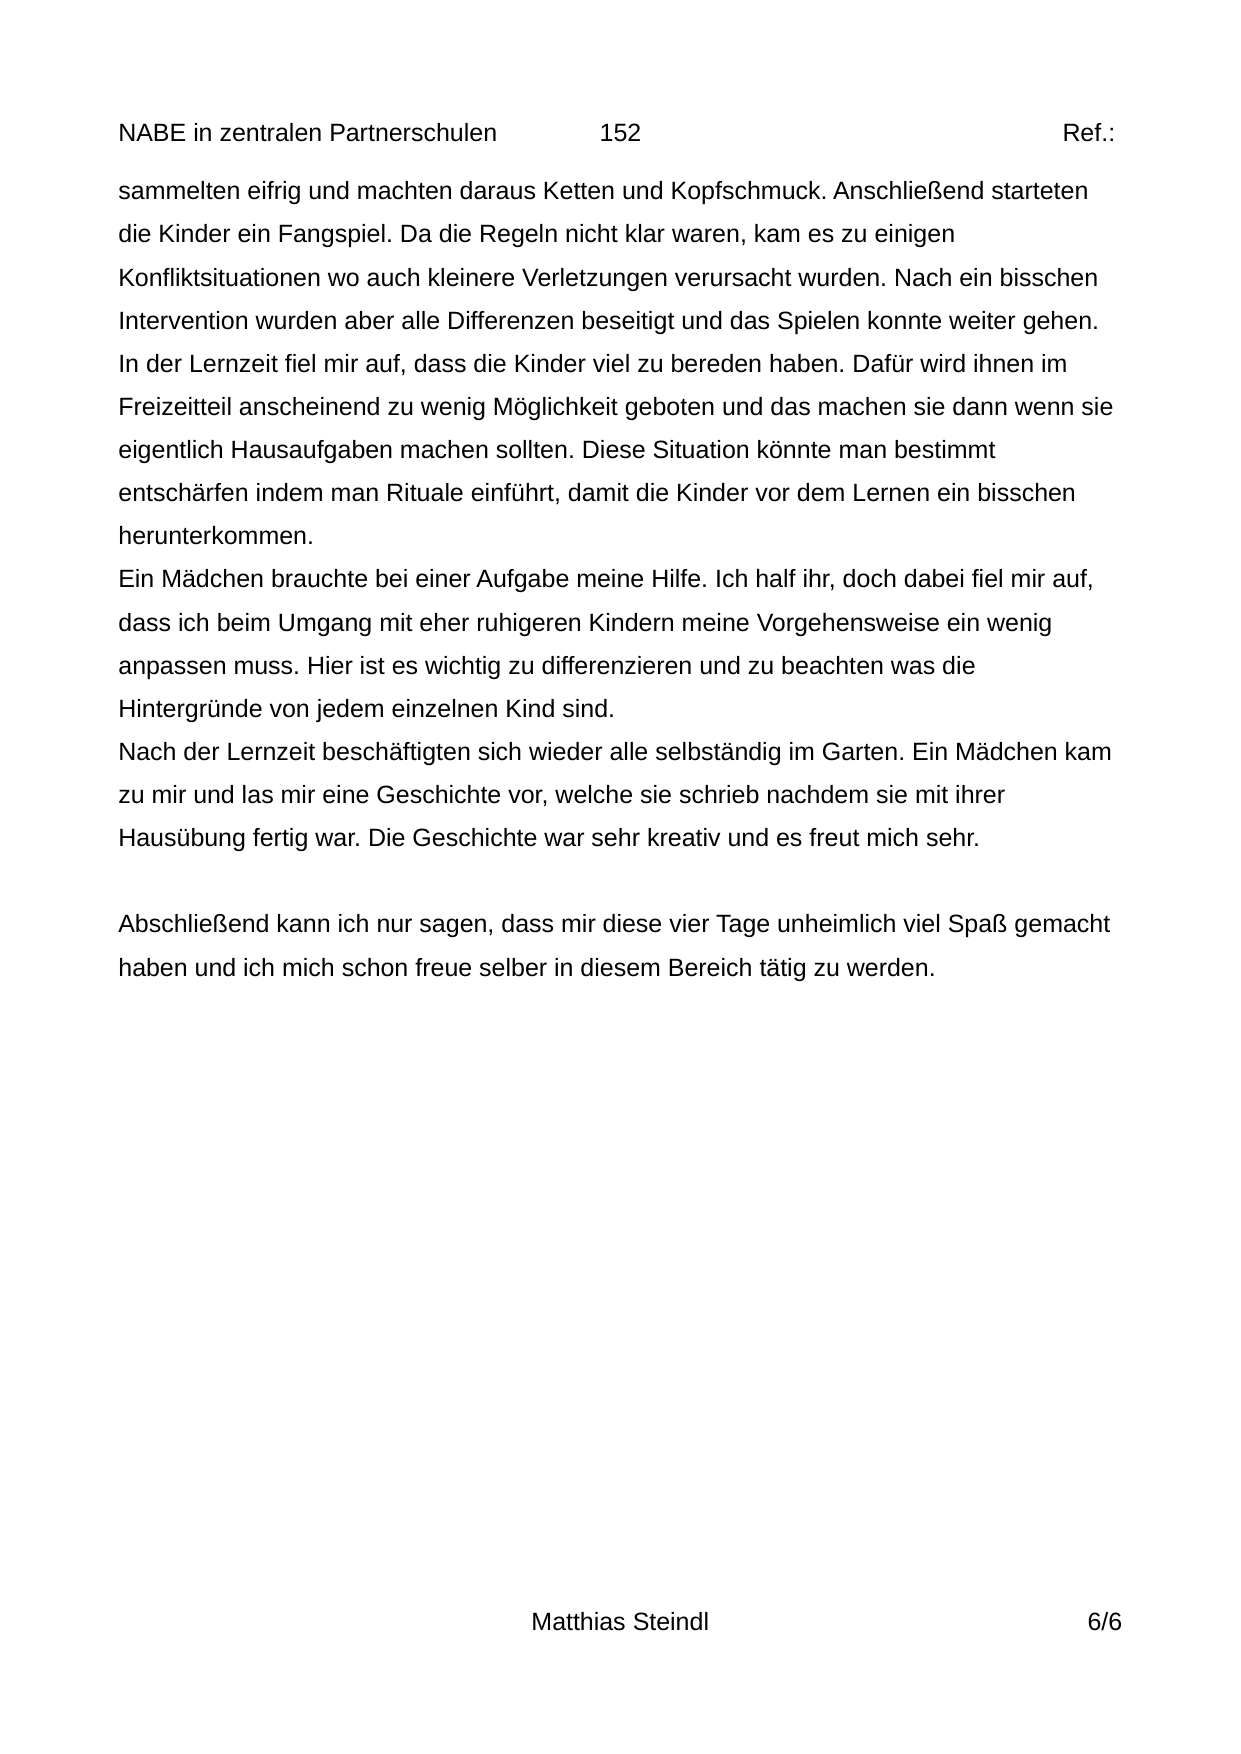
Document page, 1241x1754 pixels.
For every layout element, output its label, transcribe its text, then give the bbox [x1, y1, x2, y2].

text Ein Mädchen brauchte bei einer Aufgabe meine Hilfe. Ich half ihr, doch dabei fiel mir auf, dass ich beim Umgang mit eher ruhigeren Kindern meine Vorgehensweise ein wenig anpassen muss. Hier ist es wichtig zu differenzieren und zu beachten was die Hintergründe von jedem einzelnen Kind sind. [118, 564, 1122, 723]
text In der Lernzeit fiel mir auf, dass die Kinder viel zu bereden haben. Dafür wird ihnen im Freizeitteil anscheinend zu wenig Möglichkeit geboten und das machen sie dann wenn sie eigentlich Hausaufgaben machen sollten. Diese Situation könnte man bestimmt entschärfen indem man Rituale einführt, damit die Kinder vor dem Lernen ein bisschen herunterkommen. [118, 349, 1122, 550]
text sammelten eifrig und machten daraus Ketten und Kopfschmuck. Anschließend starteten die Kinder ein Fangspiel. Da die Regeln nicht klar waren, kam es zu einigen Konfliktsituationen wo auch kleinere Verletzungen verursacht wurden. Nach ein bisschen Intervention wurden aber alle Differenzen beseitigt und das Spielen konnte weiter gehen. [118, 176, 1122, 334]
text Nach der Lernzeit beschäftigten sich wieder alle selbständig im Garten. Ein Mädchen kam zu mir und las mir eine Geschichte vor, welche sie schrieb nachdem sie mit ihrer Hausübung fertig war. Die Geschichte war sehr kreativ und es freut mich sehr. [118, 737, 1122, 852]
text Abschließend kann ich nur sagen, dass mir diese vier Tage unheimlich viel Spaß gemacht haben und ich mich schon freue selber in diesem Bereich tätig zu werden. [118, 909, 1122, 981]
